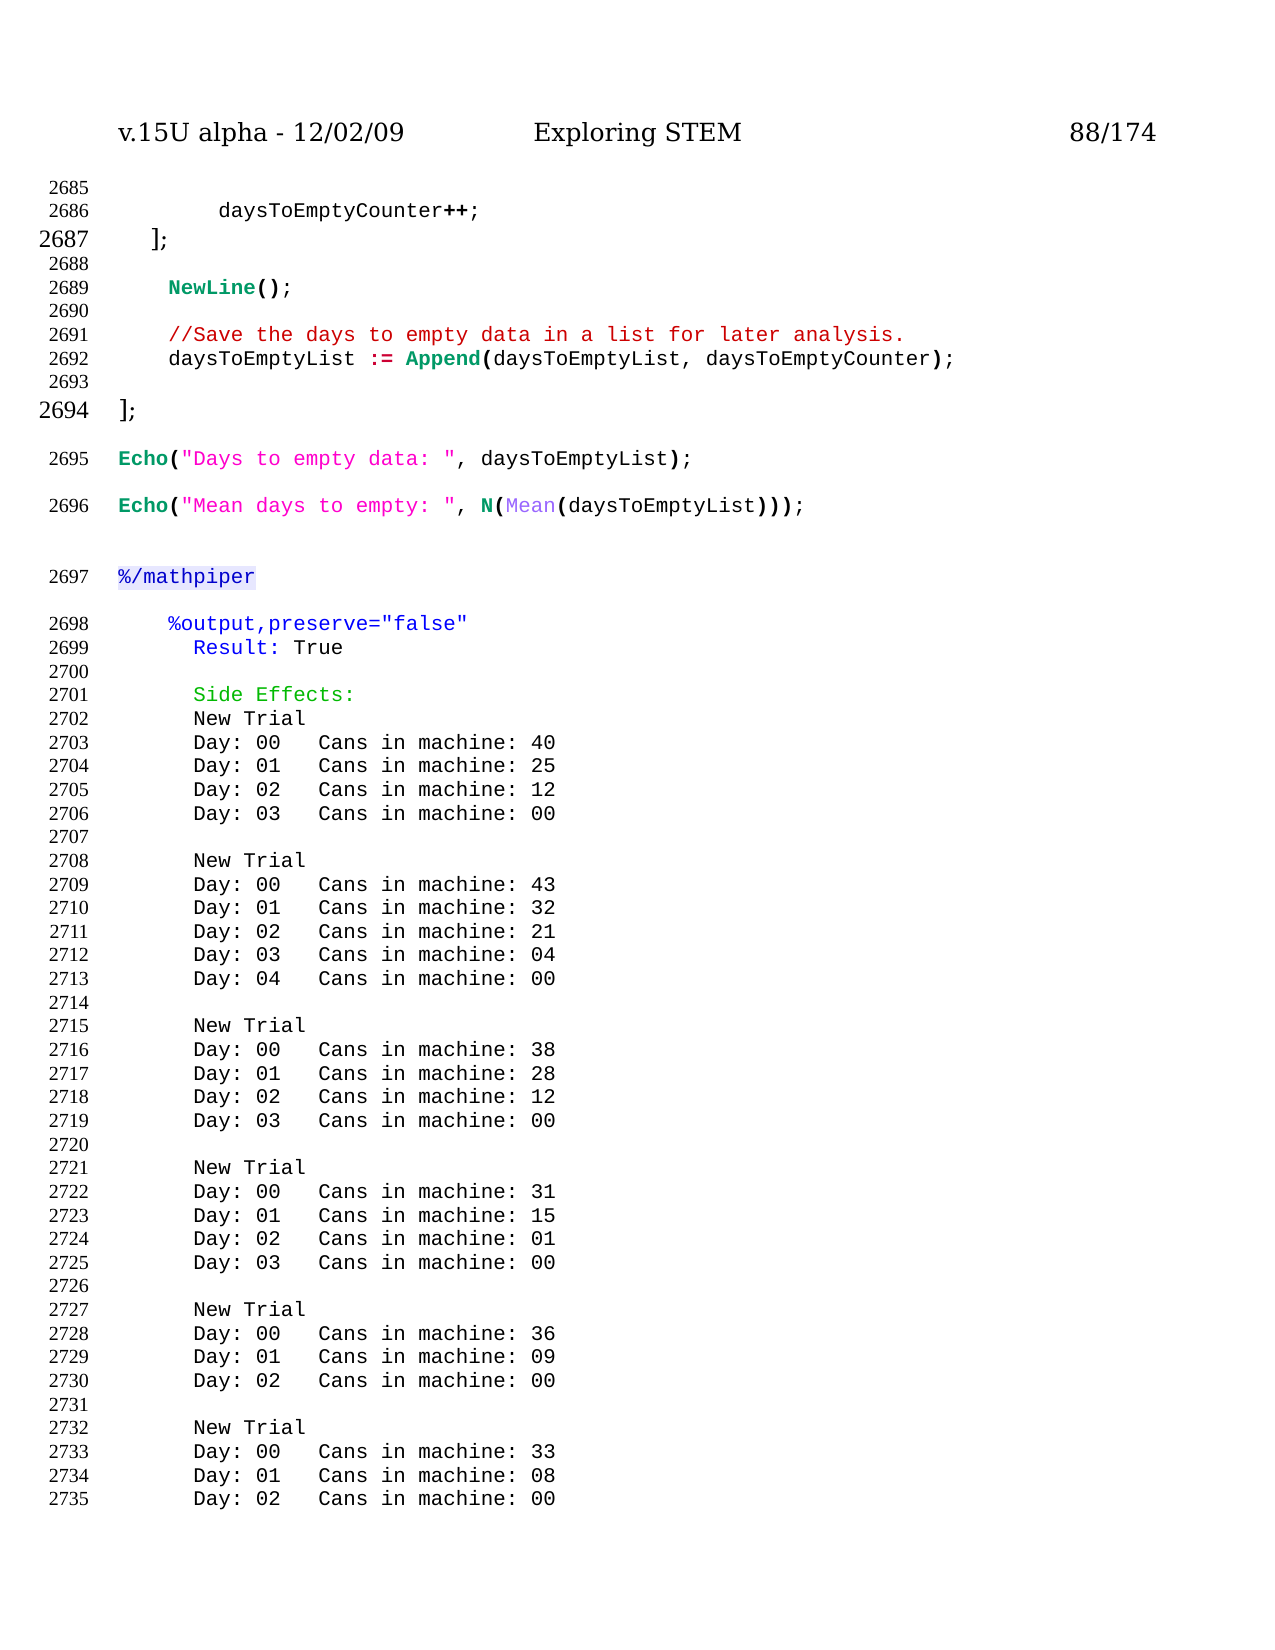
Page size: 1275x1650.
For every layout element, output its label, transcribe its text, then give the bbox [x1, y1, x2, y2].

text Day: 00 Cans in machine: 43 [118, 873, 1157, 897]
text ]; [118, 224, 1157, 253]
text Day: 03 Cans in machine: 00 [118, 1110, 1157, 1134]
text Day: 00 Cans in machine: 31 [118, 1181, 1157, 1204]
text Day: 01 Cans in machine: 09 [118, 1346, 1157, 1370]
text %/mathpiper [118, 566, 1157, 590]
text Result: True [118, 637, 1157, 661]
text Day: 02 Cans in machine: 12 [118, 779, 1157, 803]
text New Trial [118, 1015, 1157, 1039]
text Day: 03 Cans in machine: 00 [118, 1252, 1157, 1276]
text Day: 02 Cans in machine: 00 [118, 1370, 1157, 1394]
text Day: 00 Cans in machine: 33 [118, 1441, 1157, 1465]
text Echo("Mean days to empty: ", N(Mean(daysToEmptyList))); [118, 495, 1157, 519]
text New Trial [118, 708, 1157, 732]
text New Trial [118, 1299, 1157, 1323]
text Day: 01 Cans in machine: 28 [118, 1063, 1157, 1086]
text Day: 04 Cans in machine: 00 [118, 968, 1157, 992]
text Day: 00 Cans in machine: 40 [118, 732, 1157, 755]
text Day: 01 Cans in machine: 32 [118, 897, 1157, 921]
text Day: 00 Cans in machine: 38 [118, 1039, 1157, 1063]
text NewLine(); [118, 277, 1157, 301]
text Side Effects: [118, 684, 1157, 708]
text daysToEmptyList := Append(daysToEmptyList, daysToEmptyCounter); [118, 348, 1157, 371]
text daysToEmptyCounter++; [118, 200, 1157, 224]
text Day: 00 Cans in machine: 36 [118, 1323, 1157, 1346]
text ]; [118, 395, 1157, 424]
text Day: 02 Cans in machine: 00 [118, 1488, 1157, 1512]
text New Trial [118, 1417, 1157, 1441]
text Day: 02 Cans in machine: 21 [118, 921, 1157, 944]
text Day: 01 Cans in machine: 08 [118, 1465, 1157, 1488]
text Day: 01 Cans in machine: 25 [118, 755, 1157, 779]
text %output,preserve="false" [118, 613, 1157, 637]
text New Trial [118, 850, 1157, 873]
text Day: 02 Cans in machine: 01 [118, 1228, 1157, 1252]
text New Trial [118, 1157, 1157, 1181]
text Echo("Days to empty data: ", daysToEmptyList); [118, 448, 1157, 472]
text Day: 02 Cans in machine: 12 [118, 1086, 1157, 1110]
text Day: 01 Cans in machine: 15 [118, 1204, 1157, 1228]
text //Save the days to empty data in a list for later analysis. [118, 324, 1157, 348]
text Day: 03 Cans in machine: 00 [118, 803, 1157, 826]
text Day: 03 Cans in machine: 04 [118, 944, 1157, 968]
